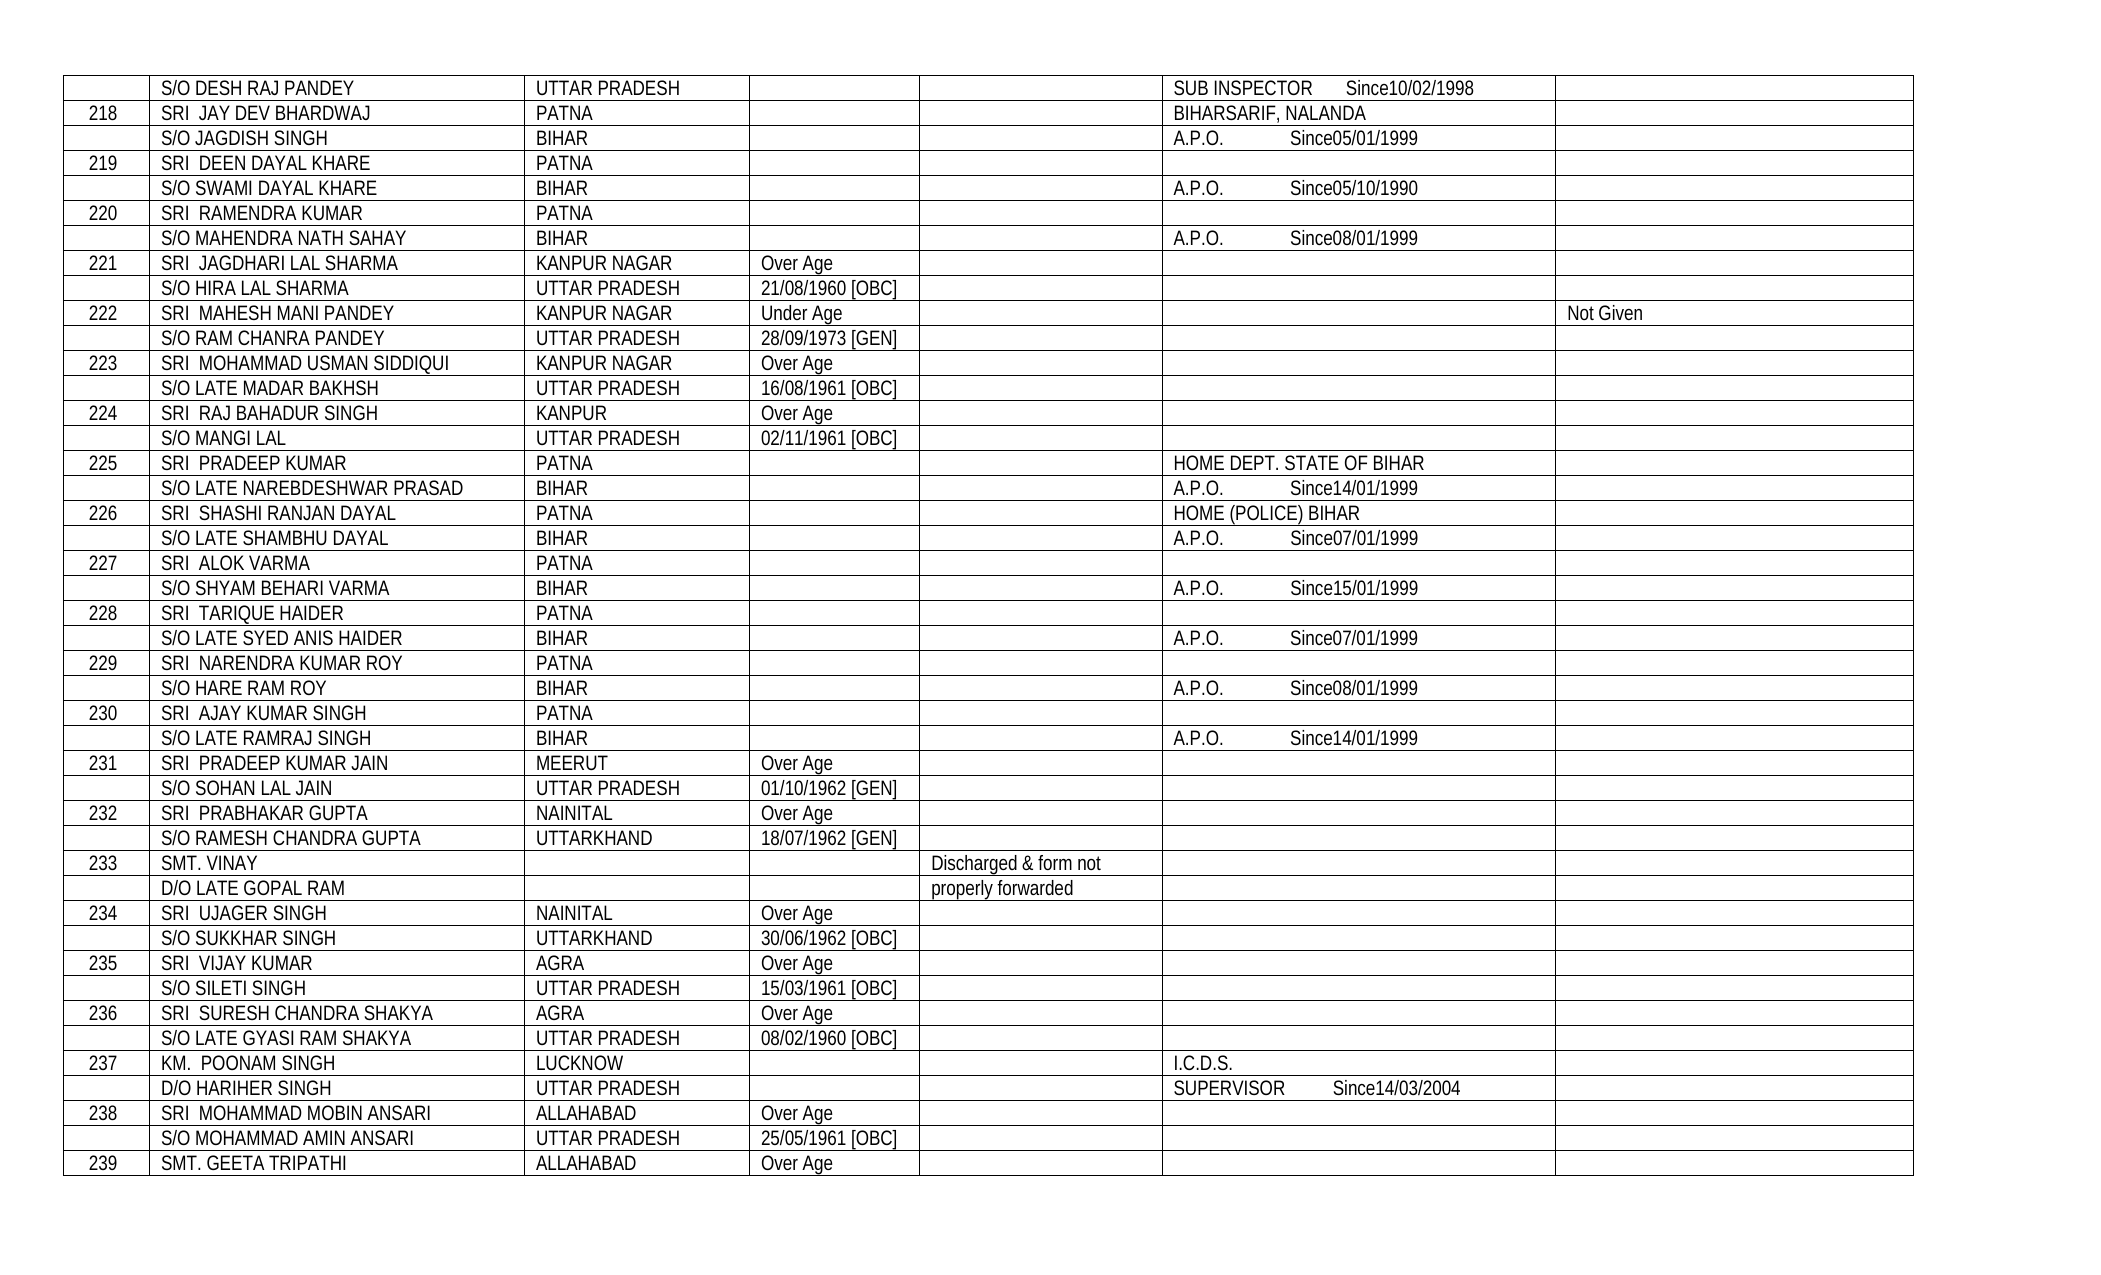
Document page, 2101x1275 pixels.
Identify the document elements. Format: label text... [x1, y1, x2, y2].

table_cell [1163, 276, 1555, 300]
table_cell UTTAR PRADESH [525, 776, 749, 800]
table_cell HOME DEPT. STATE OF BIHAR [1163, 451, 1555, 475]
table_cell Over Age [750, 351, 919, 375]
table_cell [920, 1001, 1162, 1025]
table_cell [1163, 651, 1555, 675]
table_cell [750, 651, 919, 675]
table_cell S/O LATE SHAMBHU DAYAL [150, 526, 524, 550]
table_cell A.P.O. Since08/01/1999 [1163, 226, 1555, 250]
table_cell [1163, 201, 1555, 225]
table_cell [1556, 426, 1913, 450]
table_cell [64, 1076, 149, 1100]
table_cell [920, 426, 1162, 450]
table_cell Over Age [750, 1151, 919, 1175]
table_cell S/O MOHAMMAD AMIN ANSARI [150, 1126, 524, 1150]
table_cell PATNA [525, 451, 749, 475]
table_cell [920, 726, 1162, 750]
table_cell [64, 126, 149, 150]
table_cell [1163, 251, 1555, 275]
table_cell [750, 226, 919, 250]
table_cell 231 [64, 751, 149, 775]
table_cell Under Age [750, 301, 919, 325]
table_cell Over Age [750, 1101, 919, 1125]
table_cell 228 [64, 601, 149, 625]
table_cell Over Age [750, 401, 919, 425]
table_cell NAINITAL [525, 901, 749, 925]
table_cell [1163, 551, 1555, 575]
table_cell SMT. VINAY [150, 851, 524, 875]
table_cell [1556, 926, 1913, 950]
table_cell [1556, 126, 1913, 150]
table_cell NAINITAL [525, 801, 749, 825]
table_cell AGRA [525, 1001, 749, 1025]
table_cell [750, 701, 919, 725]
table_cell 25/05/1961 [OBC] [750, 1126, 919, 1150]
table_cell S/O MAHENDRA NATH SAHAY [150, 226, 524, 250]
table_cell BIHAR [525, 726, 749, 750]
table_cell S/O LATE RAMRAJ SINGH [150, 726, 524, 750]
table_cell [750, 676, 919, 700]
table_cell [920, 1026, 1162, 1050]
table_cell [920, 751, 1162, 775]
table_cell S/O SOHAN LAL JAIN [150, 776, 524, 800]
table_cell [1163, 976, 1555, 1000]
table_cell SRI UJAGER SINGH [150, 901, 524, 925]
table_cell S/O DESH RAJ PANDEY [150, 76, 524, 100]
table_cell PATNA [525, 151, 749, 175]
table_cell [64, 276, 149, 300]
table_cell UTTARKHAND [525, 926, 749, 950]
table_cell [1556, 201, 1913, 225]
table_cell UTTAR PRADESH [525, 276, 749, 300]
table_cell [920, 526, 1162, 550]
table_cell [1556, 851, 1913, 875]
table_cell [1163, 1026, 1555, 1050]
table_cell [1556, 801, 1913, 825]
table_cell [1163, 751, 1555, 775]
table_cell 232 [64, 801, 149, 825]
table_cell [1163, 776, 1555, 800]
table_cell [1163, 401, 1555, 425]
table_cell [64, 876, 149, 900]
table_cell [1163, 151, 1555, 175]
table_cell [1556, 776, 1913, 800]
table_cell 219 [64, 151, 149, 175]
table_cell [1163, 926, 1555, 950]
table_cell [1556, 76, 1913, 100]
table_cell [1556, 501, 1913, 525]
table_cell 229 [64, 651, 149, 675]
table_cell [1556, 976, 1913, 1000]
table_cell [750, 876, 919, 900]
table_cell [1556, 551, 1913, 575]
table_cell KANPUR NAGAR [525, 251, 749, 275]
table_cell [64, 726, 149, 750]
table_cell S/O SUKKHAR SINGH [150, 926, 524, 950]
table_cell [1556, 101, 1913, 125]
table_cell [1556, 826, 1913, 850]
table_cell [1556, 951, 1913, 975]
table_cell HOME (POLICE) BIHAR [1163, 501, 1555, 525]
table_cell [1556, 326, 1913, 350]
table_cell PATNA [525, 101, 749, 125]
table_cell [1556, 601, 1913, 625]
table_cell [750, 126, 919, 150]
table_cell D/O LATE GOPAL RAM [150, 876, 524, 900]
table_cell SUB INSPECTOR Since10/02/1998 [1163, 76, 1555, 100]
table_cell Over Age [750, 951, 919, 975]
table_cell AGRA [525, 951, 749, 975]
table_cell [920, 176, 1162, 200]
table_cell SRI PRABHAKAR GUPTA [150, 801, 524, 825]
table_cell 15/03/1961 [OBC] [750, 976, 919, 1000]
table_cell PATNA [525, 201, 749, 225]
table_cell [64, 476, 149, 500]
table_cell Over Age [750, 901, 919, 925]
table_cell [920, 501, 1162, 525]
table_cell PATNA [525, 701, 749, 725]
table_cell S/O RAMESH CHANDRA GUPTA [150, 826, 524, 850]
table_cell 234 [64, 901, 149, 925]
table_cell BIHAR [525, 626, 749, 650]
table_cell [920, 351, 1162, 375]
table_cell [1163, 1151, 1555, 1175]
table_cell 233 [64, 851, 149, 875]
table_cell properly forwarded [920, 876, 1162, 900]
table_cell [1163, 901, 1555, 925]
table_cell [1556, 1076, 1913, 1100]
table_cell UTTAR PRADESH [525, 426, 749, 450]
table_cell S/O RAM CHANRA PANDEY [150, 326, 524, 350]
table_cell [920, 776, 1162, 800]
table_cell [920, 976, 1162, 1000]
table_cell PATNA [525, 551, 749, 575]
table_cell KANPUR [525, 401, 749, 425]
table_cell UTTARKHAND [525, 826, 749, 850]
table_cell 239 [64, 1151, 149, 1175]
table_cell Over Age [750, 1001, 919, 1025]
table_cell [64, 1126, 149, 1150]
table_cell [920, 576, 1162, 600]
table_cell [920, 326, 1162, 350]
table_cell [920, 826, 1162, 850]
table_cell [1163, 876, 1555, 900]
table_cell [750, 501, 919, 525]
table_cell [525, 851, 749, 875]
table_cell UTTAR PRADESH [525, 1076, 749, 1100]
table_cell 02/11/1961 [OBC] [750, 426, 919, 450]
table_cell [920, 601, 1162, 625]
table_cell A.P.O. Since05/10/1990 [1163, 176, 1555, 200]
table_cell [1556, 401, 1913, 425]
table_cell SRI RAMENDRA KUMAR [150, 201, 524, 225]
table_cell [1163, 326, 1555, 350]
table_cell [750, 451, 919, 475]
table_cell [1556, 876, 1913, 900]
table_cell [1163, 826, 1555, 850]
table_cell 220 [64, 201, 149, 225]
table_cell [64, 776, 149, 800]
table_cell SRI MAHESH MANI PANDEY [150, 301, 524, 325]
table_cell [1556, 251, 1913, 275]
table_cell 236 [64, 1001, 149, 1025]
table_cell 21/08/1960 [OBC] [750, 276, 919, 300]
table_cell [1556, 1051, 1913, 1075]
table_cell [64, 976, 149, 1000]
table_cell [1163, 376, 1555, 400]
table_cell [64, 76, 149, 100]
table_cell SRI TARIQUE HAIDER [150, 601, 524, 625]
table_cell SRI DEEN DAYAL KHARE [150, 151, 524, 175]
table_cell SRI JAGDHARI LAL SHARMA [150, 251, 524, 275]
table_cell [1556, 1001, 1913, 1025]
table_cell [750, 726, 919, 750]
table_cell [64, 626, 149, 650]
table_cell BIHAR [525, 126, 749, 150]
table_cell [920, 451, 1162, 475]
table_cell [525, 876, 749, 900]
table_cell SRI SURESH CHANDRA SHAKYA [150, 1001, 524, 1025]
table_cell Over Age [750, 751, 919, 775]
table_cell [920, 626, 1162, 650]
table_cell Not Given [1556, 301, 1913, 325]
table_cell UTTAR PRADESH [525, 1026, 749, 1050]
table_cell [920, 76, 1162, 100]
table_cell LUCKNOW [525, 1051, 749, 1075]
table_cell Over Age [750, 801, 919, 825]
table_cell BIHARSARIF, NALANDA [1163, 101, 1555, 125]
table_cell [64, 676, 149, 700]
table_cell A.P.O. Since07/01/1999 [1163, 626, 1555, 650]
table_cell [1163, 1001, 1555, 1025]
table_cell SRI SHASHI RANJAN DAYAL [150, 501, 524, 525]
table_cell [1163, 951, 1555, 975]
table_cell [920, 1076, 1162, 1100]
table_cell [1556, 176, 1913, 200]
table_cell 16/08/1961 [OBC] [750, 376, 919, 400]
table_cell [64, 1026, 149, 1050]
table_cell SUPERVISOR Since14/03/2004 [1163, 1076, 1555, 1100]
table_cell 237 [64, 1051, 149, 1075]
table_cell KANPUR NAGAR [525, 351, 749, 375]
table_cell [1556, 726, 1913, 750]
table_cell [1556, 676, 1913, 700]
table_cell BIHAR [525, 526, 749, 550]
table_cell [64, 226, 149, 250]
table_cell [750, 601, 919, 625]
table_cell [1163, 351, 1555, 375]
table_cell [920, 401, 1162, 425]
table_cell [920, 476, 1162, 500]
table_cell [750, 101, 919, 125]
table_cell S/O SILETI SINGH [150, 976, 524, 1000]
table_cell S/O HIRA LAL SHARMA [150, 276, 524, 300]
table_cell [1556, 226, 1913, 250]
table_cell 238 [64, 1101, 149, 1125]
table_cell UTTAR PRADESH [525, 376, 749, 400]
table_cell [750, 526, 919, 550]
table_cell [1556, 151, 1913, 175]
table_cell [1163, 426, 1555, 450]
table_cell [1556, 901, 1913, 925]
table_cell BIHAR [525, 476, 749, 500]
table_cell [750, 176, 919, 200]
table_cell [920, 926, 1162, 950]
table_cell [1556, 1126, 1913, 1150]
table_cell [1556, 451, 1913, 475]
table_cell [1556, 751, 1913, 775]
table_cell [920, 951, 1162, 975]
table_cell PATNA [525, 601, 749, 625]
table_cell [920, 701, 1162, 725]
table_cell [1163, 801, 1555, 825]
table_cell S/O SHYAM BEHARI VARMA [150, 576, 524, 600]
table_cell 08/02/1960 [OBC] [750, 1026, 919, 1050]
table_cell A.P.O. Since08/01/1999 [1163, 676, 1555, 700]
table_cell S/O LATE MADAR BAKHSH [150, 376, 524, 400]
table_cell [920, 1126, 1162, 1150]
table_cell BIHAR [525, 576, 749, 600]
table_cell ALLAHABAD [525, 1151, 749, 1175]
table_cell 225 [64, 451, 149, 475]
table_cell [750, 201, 919, 225]
table_cell [750, 1051, 919, 1075]
table_cell SRI NARENDRA KUMAR ROY [150, 651, 524, 675]
table_cell ALLAHABAD [525, 1101, 749, 1125]
table_cell [64, 426, 149, 450]
table_cell [1163, 1101, 1555, 1125]
table_cell [920, 1101, 1162, 1125]
table_cell [920, 101, 1162, 125]
table_cell Over Age [750, 251, 919, 275]
table_cell KM. POONAM SINGH [150, 1051, 524, 1075]
table_cell [920, 551, 1162, 575]
table_cell [920, 1051, 1162, 1075]
table_cell [750, 551, 919, 575]
table_cell [1556, 351, 1913, 375]
table_cell [920, 151, 1162, 175]
table_cell [920, 226, 1162, 250]
table_cell [920, 1151, 1162, 1175]
table_cell [64, 376, 149, 400]
table_cell [1556, 651, 1913, 675]
table_cell 222 [64, 301, 149, 325]
table_cell [1556, 701, 1913, 725]
table_cell MEERUT [525, 751, 749, 775]
table_cell 18/07/1962 [GEN] [750, 826, 919, 850]
table_cell UTTAR PRADESH [525, 326, 749, 350]
table_cell I.C.D.S. [1163, 1051, 1555, 1075]
table_cell SRI AJAY KUMAR SINGH [150, 701, 524, 725]
table_cell [1163, 851, 1555, 875]
table_cell [64, 576, 149, 600]
table_cell 218 [64, 101, 149, 125]
table_cell [920, 251, 1162, 275]
table_cell [1163, 601, 1555, 625]
table_cell SRI PRADEEP KUMAR JAIN [150, 751, 524, 775]
table_cell [920, 376, 1162, 400]
table_cell SRI ALOK VARMA [150, 551, 524, 575]
table_cell 221 [64, 251, 149, 275]
table_cell UTTAR PRADESH [525, 976, 749, 1000]
table_cell KANPUR NAGAR [525, 301, 749, 325]
table_cell A.P.O. Since05/01/1999 [1163, 126, 1555, 150]
table_cell [750, 76, 919, 100]
table_cell [920, 901, 1162, 925]
table_cell S/O JAGDISH SINGH [150, 126, 524, 150]
table_cell S/O HARE RAM ROY [150, 676, 524, 700]
table_cell SRI MOHAMMAD USMAN SIDDIQUI [150, 351, 524, 375]
table_cell [64, 926, 149, 950]
table_cell 01/10/1962 [GEN] [750, 776, 919, 800]
table_cell PATNA [525, 501, 749, 525]
table_cell [750, 576, 919, 600]
table_cell [920, 126, 1162, 150]
table_cell [920, 301, 1162, 325]
table_cell [1556, 1101, 1913, 1125]
table_cell [1556, 376, 1913, 400]
table_cell PATNA [525, 651, 749, 675]
table_cell [750, 476, 919, 500]
table_cell [1556, 476, 1913, 500]
table_cell A.P.O. Since15/01/1999 [1163, 576, 1555, 600]
table_cell [1163, 701, 1555, 725]
table_cell SRI MOHAMMAD MOBIN ANSARI [150, 1101, 524, 1125]
table_cell 227 [64, 551, 149, 575]
table_cell [1556, 526, 1913, 550]
table_cell [1556, 1151, 1913, 1175]
table_cell 226 [64, 501, 149, 525]
table_cell Discharged & form not [920, 851, 1162, 875]
table_cell [750, 626, 919, 650]
table_cell [64, 326, 149, 350]
table_cell BIHAR [525, 176, 749, 200]
table_cell BIHAR [525, 676, 749, 700]
table_cell [1556, 626, 1913, 650]
table_cell SRI VIJAY KUMAR [150, 951, 524, 975]
table_cell [1163, 1126, 1555, 1150]
table_cell [64, 526, 149, 550]
table_cell [750, 1076, 919, 1100]
table_cell 223 [64, 351, 149, 375]
table_cell [1556, 576, 1913, 600]
table_cell A.P.O. Since07/01/1999 [1163, 526, 1555, 550]
table_cell BIHAR [525, 226, 749, 250]
table_cell [64, 176, 149, 200]
table_cell S/O LATE GYASI RAM SHAKYA [150, 1026, 524, 1050]
table_cell SRI RAJ BAHADUR SINGH [150, 401, 524, 425]
table_cell UTTAR PRADESH [525, 1126, 749, 1150]
table_cell [1556, 1026, 1913, 1050]
table_cell S/O LATE SYED ANIS HAIDER [150, 626, 524, 650]
table_cell [920, 201, 1162, 225]
table_cell [920, 676, 1162, 700]
table_cell 235 [64, 951, 149, 975]
table_cell [64, 826, 149, 850]
table_cell 30/06/1962 [OBC] [750, 926, 919, 950]
table_cell [1556, 276, 1913, 300]
table_cell S/O MANGI LAL [150, 426, 524, 450]
table_cell A.P.O. Since14/01/1999 [1163, 476, 1555, 500]
table_cell [920, 651, 1162, 675]
table_cell 230 [64, 701, 149, 725]
table_cell [750, 151, 919, 175]
table_cell [920, 276, 1162, 300]
table_cell UTTAR PRADESH [525, 76, 749, 100]
table_cell S/O SWAMI DAYAL KHARE [150, 176, 524, 200]
table_cell SMT. GEETA TRIPATHI [150, 1151, 524, 1175]
table_cell 224 [64, 401, 149, 425]
table_cell [920, 801, 1162, 825]
table_cell 28/09/1973 [GEN] [750, 326, 919, 350]
table_cell SRI JAY DEV BHARDWAJ [150, 101, 524, 125]
table_cell S/O LATE NAREBDESHWAR PRASAD [150, 476, 524, 500]
table_cell [1163, 301, 1555, 325]
table_cell A.P.O. Since14/01/1999 [1163, 726, 1555, 750]
table_cell SRI PRADEEP KUMAR [150, 451, 524, 475]
table_cell D/O HARIHER SINGH [150, 1076, 524, 1100]
table_cell [750, 851, 919, 875]
